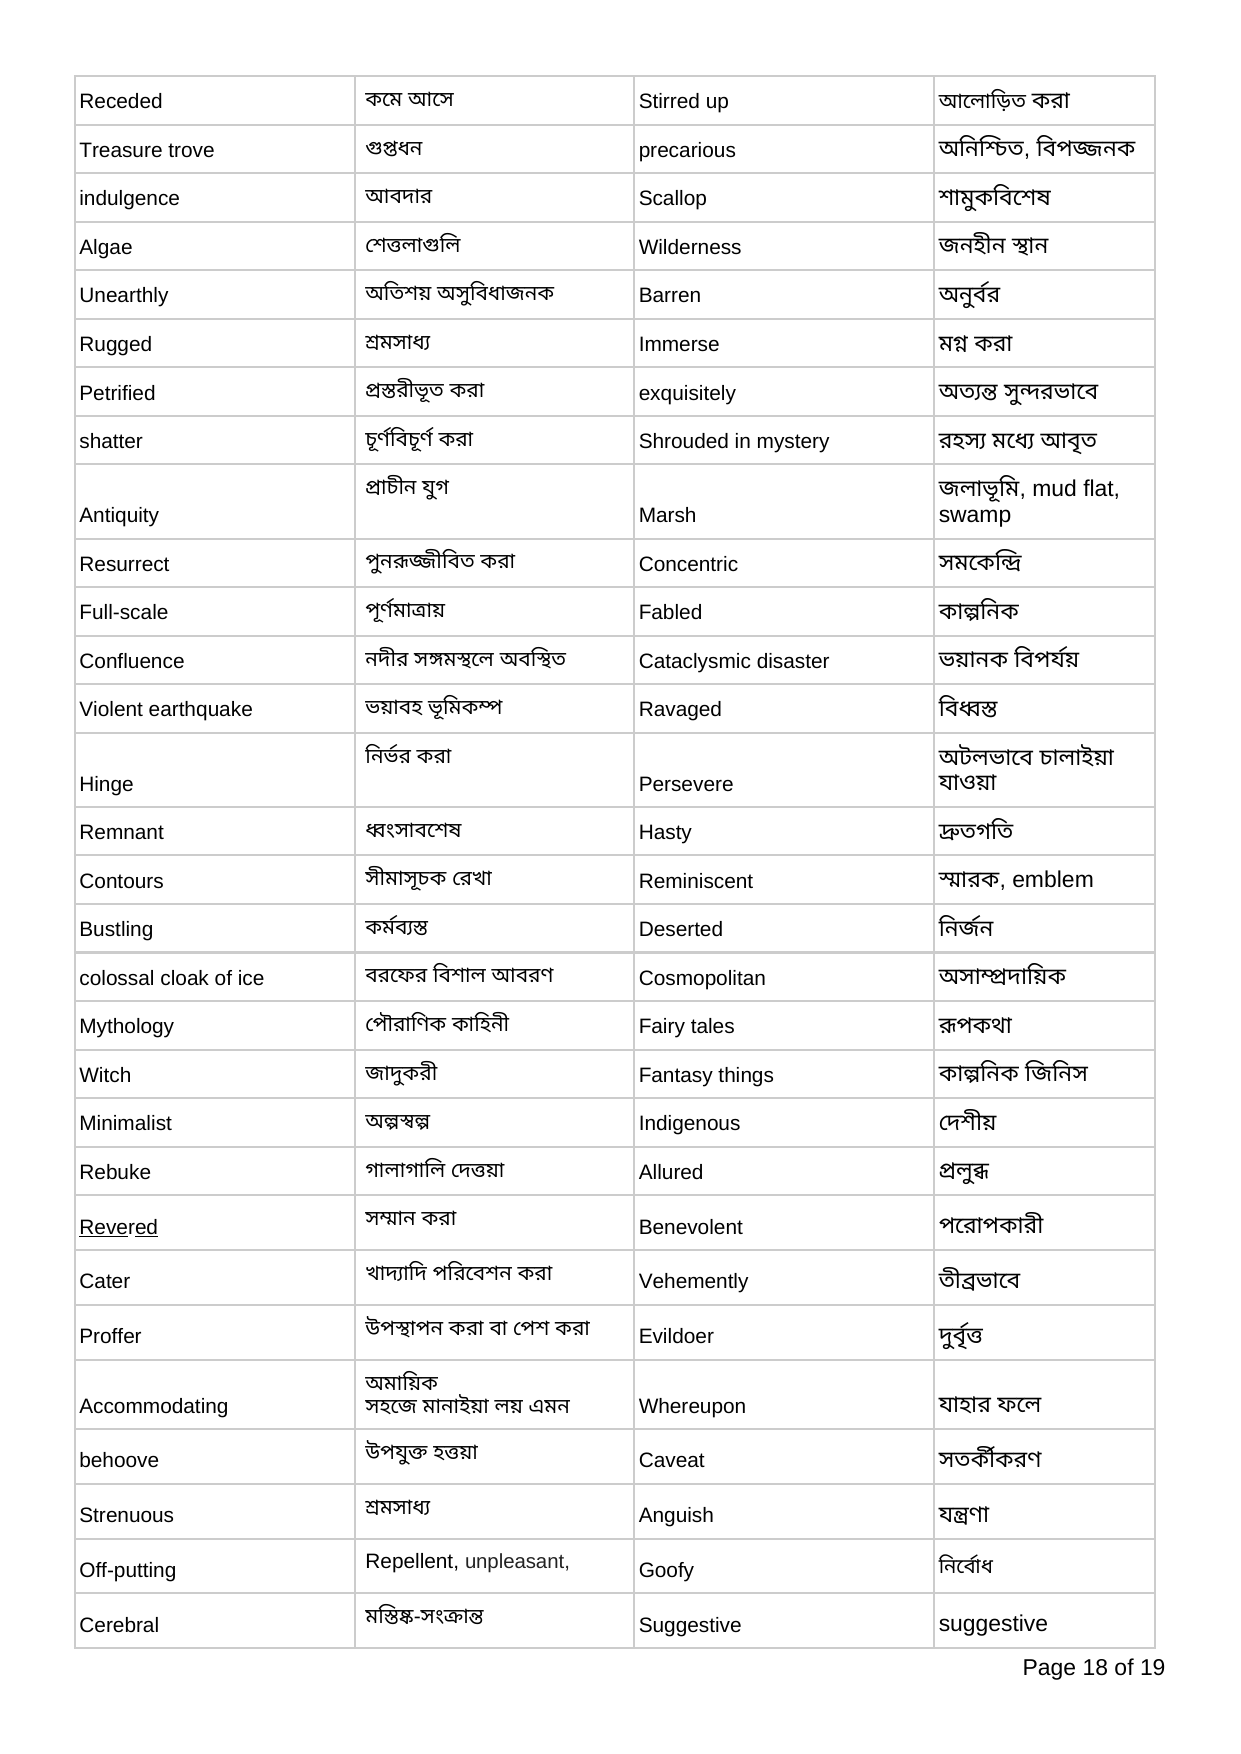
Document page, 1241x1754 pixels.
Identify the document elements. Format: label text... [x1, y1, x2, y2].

table_cell পুনরূজ্জীবিত করা [356, 540, 633, 586]
table_cell অমায়িক সহজে মানাইয়া লয় এমন [356, 1361, 633, 1428]
table_cell Unearthly [76, 271, 354, 318]
table_cell নির্ভর করা [356, 734, 633, 806]
table_cell দুর্বৃত্ত [935, 1306, 1154, 1358]
table_cell আবদার [356, 174, 633, 221]
table_cell পূর্ণমাত্রায় [356, 588, 633, 634]
table_cell Confluence [76, 637, 354, 683]
table_cell অসাম্প্রদায়িক [935, 954, 1154, 1000]
table_cell কাল্পনিক জিনিস [935, 1051, 1154, 1097]
table_cell স্মারক, emblem [935, 856, 1154, 903]
table_cell Fantasy things [635, 1051, 933, 1097]
table_cell শেত্তলাগুলি [356, 223, 633, 269]
table_cell জাদুকরী [356, 1051, 633, 1097]
table_cell Petrified [76, 368, 354, 415]
table_cell প্রলুব্ধ [935, 1148, 1154, 1194]
table_cell অনিশ্চিত, বিপজ্জনক [935, 126, 1154, 172]
table_cell সতর্কীকরণ [935, 1430, 1154, 1483]
table_cell Reminiscent [635, 856, 933, 903]
table_cell সীমাসূচক রেখা [356, 856, 633, 903]
table_cell Rugged [76, 320, 354, 366]
table_cell যন্ত্রণা [935, 1485, 1154, 1537]
table_cell Scallop [635, 174, 933, 221]
table_cell উপস্থাপন করা বা পেশ করা [356, 1306, 633, 1358]
table_cell Witch [76, 1051, 354, 1097]
table_cell পরোপকারী [935, 1196, 1154, 1249]
table_cell Deserted [635, 905, 933, 951]
table_cell Accommodating [76, 1361, 354, 1428]
table_cell তীব্রভাবে [935, 1251, 1154, 1304]
table_cell Hinge [76, 734, 354, 806]
table_cell Cataclysmic disaster [635, 637, 933, 683]
table_cell Concentric [635, 540, 933, 586]
table_cell Hasty [635, 808, 933, 854]
table_cell নদীর সঙ্গমস্থলে অবস্থিত [356, 637, 633, 683]
table_cell Whereupon [635, 1361, 933, 1428]
table_cell precarious [635, 126, 933, 172]
table_cell উপযুক্ত হত্তয়া [356, 1430, 633, 1483]
table_cell অনুর্বর [935, 271, 1154, 318]
table_cell Algae [76, 223, 354, 269]
table_cell অটলভাবে চালাইয়া যাওয়া [935, 734, 1154, 806]
table_cell Revered [76, 1196, 354, 1249]
table_cell বিধ্বস্ত [935, 685, 1154, 732]
table_cell Violent earthquake [76, 685, 354, 732]
table_cell Fabled [635, 588, 933, 634]
table_cell Mythology [76, 1002, 354, 1048]
table_cell Ravaged [635, 685, 933, 732]
table_cell সম্মান করা [356, 1196, 633, 1249]
table_cell behoove [76, 1430, 354, 1483]
table_cell মস্তিষ্ক-সংক্রান্ত [356, 1594, 633, 1647]
table_cell কমে আসে [356, 77, 633, 123]
table_cell colossal cloak of ice [76, 954, 354, 1000]
table_cell Anguish [635, 1485, 933, 1537]
table_cell Persevere [635, 734, 933, 806]
table_cell প্রাচীন যুগ [356, 465, 633, 537]
table_cell কর্মব্যস্ত [356, 905, 633, 951]
table_cell indulgence [76, 174, 354, 221]
table_cell Cerebral [76, 1594, 354, 1647]
table_cell Immerse [635, 320, 933, 366]
table_cell Treasure trove [76, 126, 354, 172]
table_cell Strenuous [76, 1485, 354, 1537]
table_cell ভয়ানক বিপর্যয় [935, 637, 1154, 683]
table_cell Cater [76, 1251, 354, 1304]
table_cell কাল্পনিক [935, 588, 1154, 634]
table_cell shatter [76, 417, 354, 463]
table_cell প্রস্তরীভূত করা [356, 368, 633, 415]
table_cell exquisitely [635, 368, 933, 415]
table_cell Marsh [635, 465, 933, 537]
table_cell রহস্য মধ্যে আবৃত [935, 417, 1154, 463]
table_cell ভয়াবহ ভূমিকম্প [356, 685, 633, 732]
table_cell খাদ্যাদি পরিবেশন করা [356, 1251, 633, 1304]
table_cell Proffer [76, 1306, 354, 1358]
table_cell Off-putting [76, 1540, 354, 1592]
table_cell Bustling [76, 905, 354, 951]
table_cell দ্রুতগতি [935, 808, 1154, 854]
table_cell বরফের বিশাল আবরণ [356, 954, 633, 1000]
table_cell মগ্ন করা [935, 320, 1154, 366]
table_cell Suggestive [635, 1594, 933, 1647]
table_cell অতিশয় অসুবিধাজনক [356, 271, 633, 318]
table_cell গুপ্তধন [356, 126, 633, 172]
table_cell দেশীয় [935, 1099, 1154, 1146]
table_cell যাহার ফলে [935, 1361, 1154, 1428]
table_cell Contours [76, 856, 354, 903]
table_cell Stirred up [635, 77, 933, 123]
table_cell Resurrect [76, 540, 354, 586]
table_cell অল্পস্বল্প [356, 1099, 633, 1146]
table_cell Full-scale [76, 588, 354, 634]
table_cell Minimalist [76, 1099, 354, 1146]
table_cell ধ্বংসাবশেষ [356, 808, 633, 854]
table_cell Cosmopolitan [635, 954, 933, 1000]
table_cell জনহীন স্থান [935, 223, 1154, 269]
table_cell Vehemently [635, 1251, 933, 1304]
table_cell Evildoer [635, 1306, 933, 1358]
table_cell Allured [635, 1148, 933, 1194]
table_cell Barren [635, 271, 933, 318]
table_cell সমকেন্দ্রি [935, 540, 1154, 586]
table_cell চূর্ণবিচূর্ণ করা [356, 417, 633, 463]
table_cell Repellent, unpleasant, [356, 1540, 633, 1592]
table_cell শ্রমসাধ্য [356, 320, 633, 366]
table_cell Fairy tales [635, 1002, 933, 1048]
table_cell আলোড়িত করা [935, 77, 1154, 123]
table_cell Shrouded in mystery [635, 417, 933, 463]
table_cell Caveat [635, 1430, 933, 1483]
table_cell Remnant [76, 808, 354, 854]
table_cell Goofy [635, 1540, 933, 1592]
table_cell গালাগালি দেত্তয়া [356, 1148, 633, 1194]
table_cell অত্যন্ত সুন্দরভাবে [935, 368, 1154, 415]
table_cell Wilderness [635, 223, 933, 269]
table_cell নির্বোধ [935, 1540, 1154, 1592]
table_cell Receded [76, 77, 354, 123]
table_cell Antiquity [76, 465, 354, 537]
table_cell Rebuke [76, 1148, 354, 1194]
table_cell রূপকথা [935, 1002, 1154, 1048]
table_cell suggestive [935, 1594, 1154, 1647]
table_cell Indigenous [635, 1099, 933, 1146]
table_cell শামুকবিশেষ [935, 174, 1154, 221]
table_cell নির্জন [935, 905, 1154, 951]
table_cell পৌরাণিক কাহিনী [356, 1002, 633, 1048]
table_cell Benevolent [635, 1196, 933, 1249]
table_cell শ্রমসাধ্য [356, 1485, 633, 1537]
table_cell জলাভূমি, mud flat, swamp [935, 465, 1154, 537]
